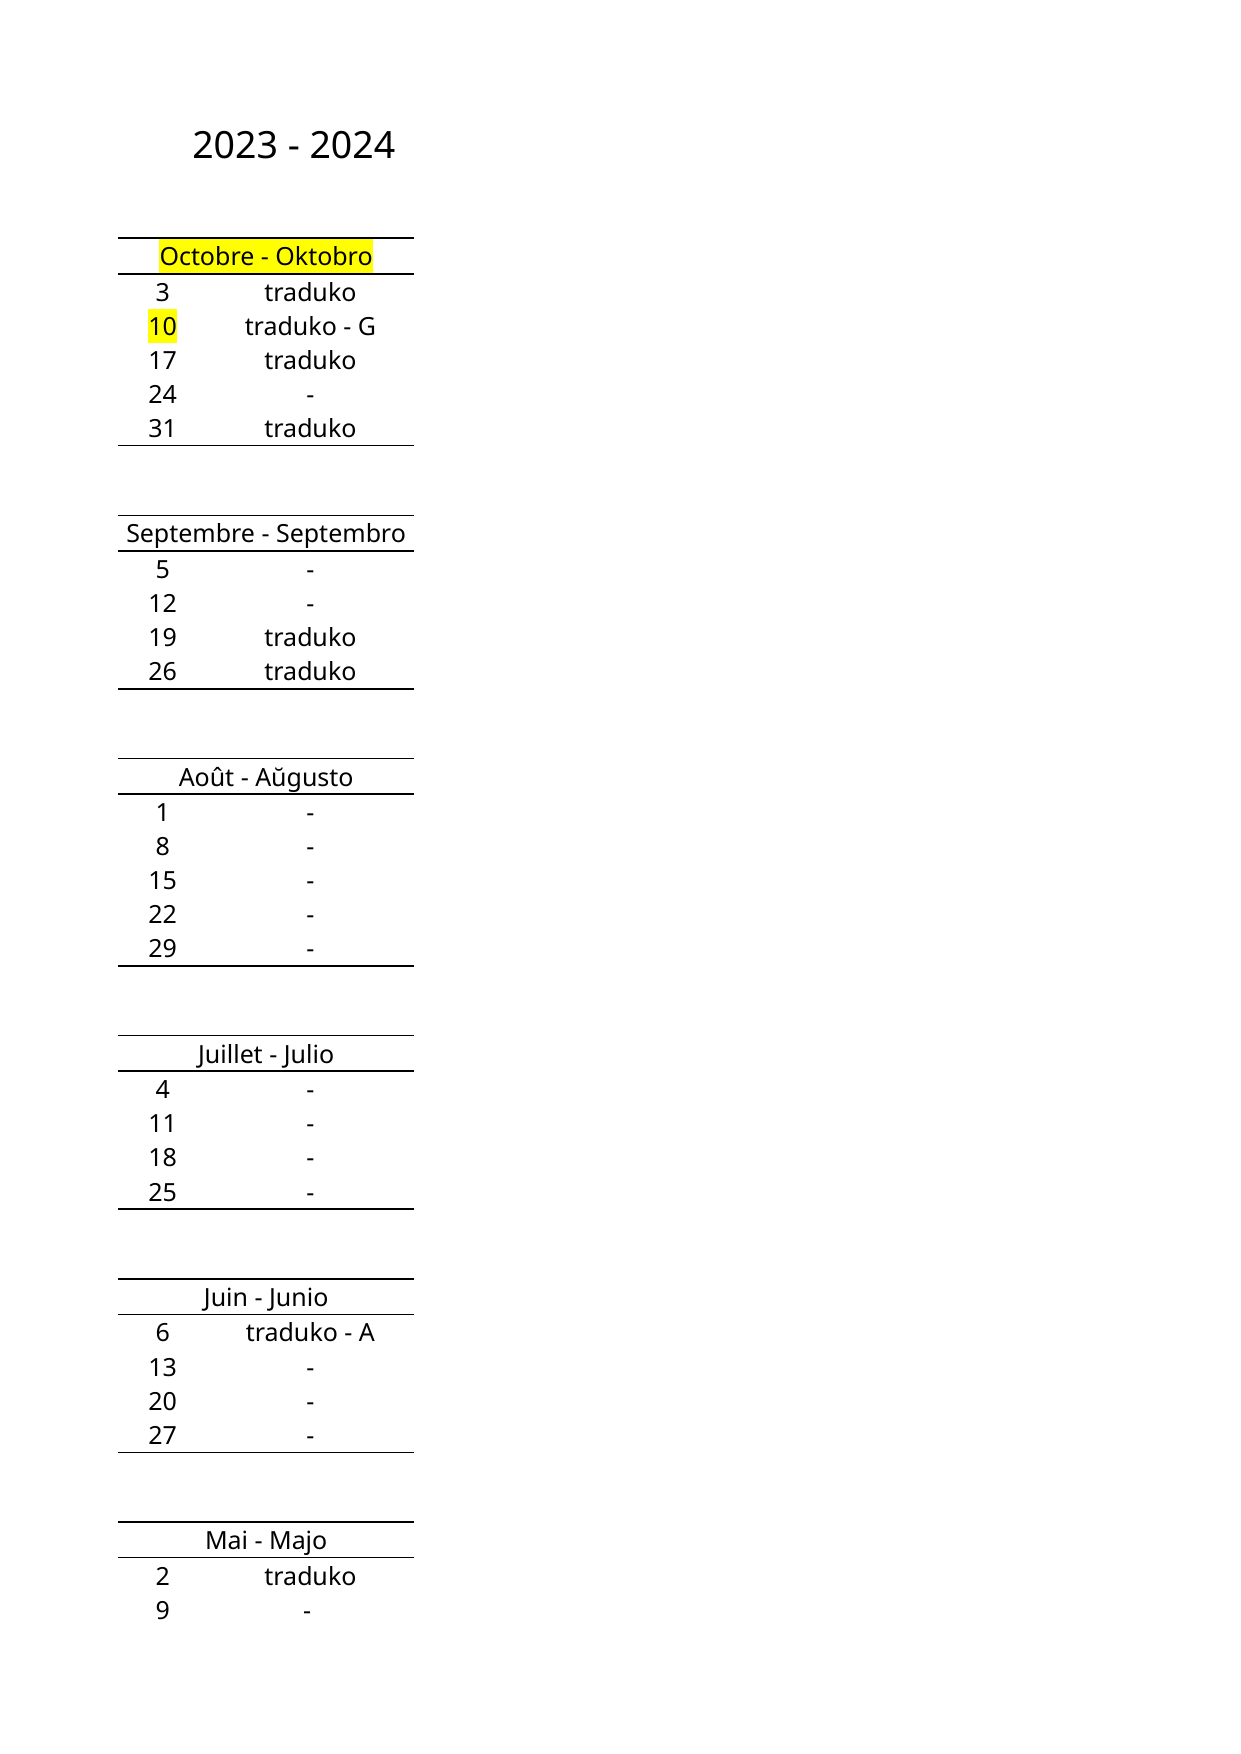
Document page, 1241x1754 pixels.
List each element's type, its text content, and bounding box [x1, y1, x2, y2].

table_header Juillet - Julio [118, 1036, 414, 1070]
text 2023 - 2024 [118, 118, 1122, 169]
table_header Août - Aŭgusto [118, 759, 414, 793]
table_cell - [207, 1072, 414, 1106]
table_cell - [207, 377, 414, 411]
table_cell traduko - G [207, 309, 414, 343]
table_cell - [207, 863, 414, 897]
table_cell 19 [118, 620, 207, 654]
table_cell 3 [118, 275, 207, 308]
table_cell traduko [207, 411, 414, 445]
table_header Mai - Majo [118, 1523, 414, 1557]
table_cell 20 [118, 1383, 207, 1417]
table_cell traduko [207, 343, 414, 377]
table_header Septembre - Septembro [118, 516, 414, 550]
table_header Juin - Junio [118, 1280, 414, 1313]
table_cell 6 [118, 1315, 207, 1349]
table_cell 25 [118, 1174, 207, 1208]
table_cell traduko [207, 275, 414, 308]
table_cell 31 [118, 411, 207, 445]
table_header Octobre - Oktobro [118, 239, 414, 273]
table_cell 9 [118, 1592, 207, 1626]
table_cell 27 [118, 1417, 207, 1451]
table_cell 4 [118, 1072, 207, 1106]
table_cell 22 [118, 897, 207, 931]
table_cell - [207, 1106, 414, 1140]
table_cell - [207, 829, 414, 863]
table_cell - [207, 795, 414, 829]
table_cell 15 [118, 863, 207, 897]
table_cell 11 [118, 1106, 207, 1140]
table_cell - [207, 552, 414, 586]
table_cell 29 [118, 931, 207, 965]
table_cell 13 [118, 1349, 207, 1383]
table_cell - [207, 1140, 414, 1174]
table_cell - [207, 1349, 414, 1383]
table_cell 8 [118, 829, 207, 863]
table_cell - [207, 586, 414, 620]
table_cell 2 [118, 1558, 207, 1592]
table_cell 1 [118, 795, 207, 829]
table_cell - [207, 1383, 414, 1417]
table_cell traduko [207, 654, 414, 688]
table_cell - [207, 1592, 414, 1626]
table_cell - [207, 1174, 414, 1208]
table_cell 12 [118, 586, 207, 620]
table_cell - [207, 897, 414, 931]
table_cell traduko - A [207, 1315, 414, 1349]
table_cell 5 [118, 552, 207, 586]
table_cell traduko [207, 620, 414, 654]
table_cell 18 [118, 1140, 207, 1174]
table_cell 17 [118, 343, 207, 377]
table_cell 24 [118, 377, 207, 411]
table_cell - [207, 1417, 414, 1451]
table_cell - [207, 931, 414, 965]
table_cell traduko [207, 1558, 414, 1592]
table_cell 10 [118, 309, 207, 343]
table_cell 26 [118, 654, 207, 688]
